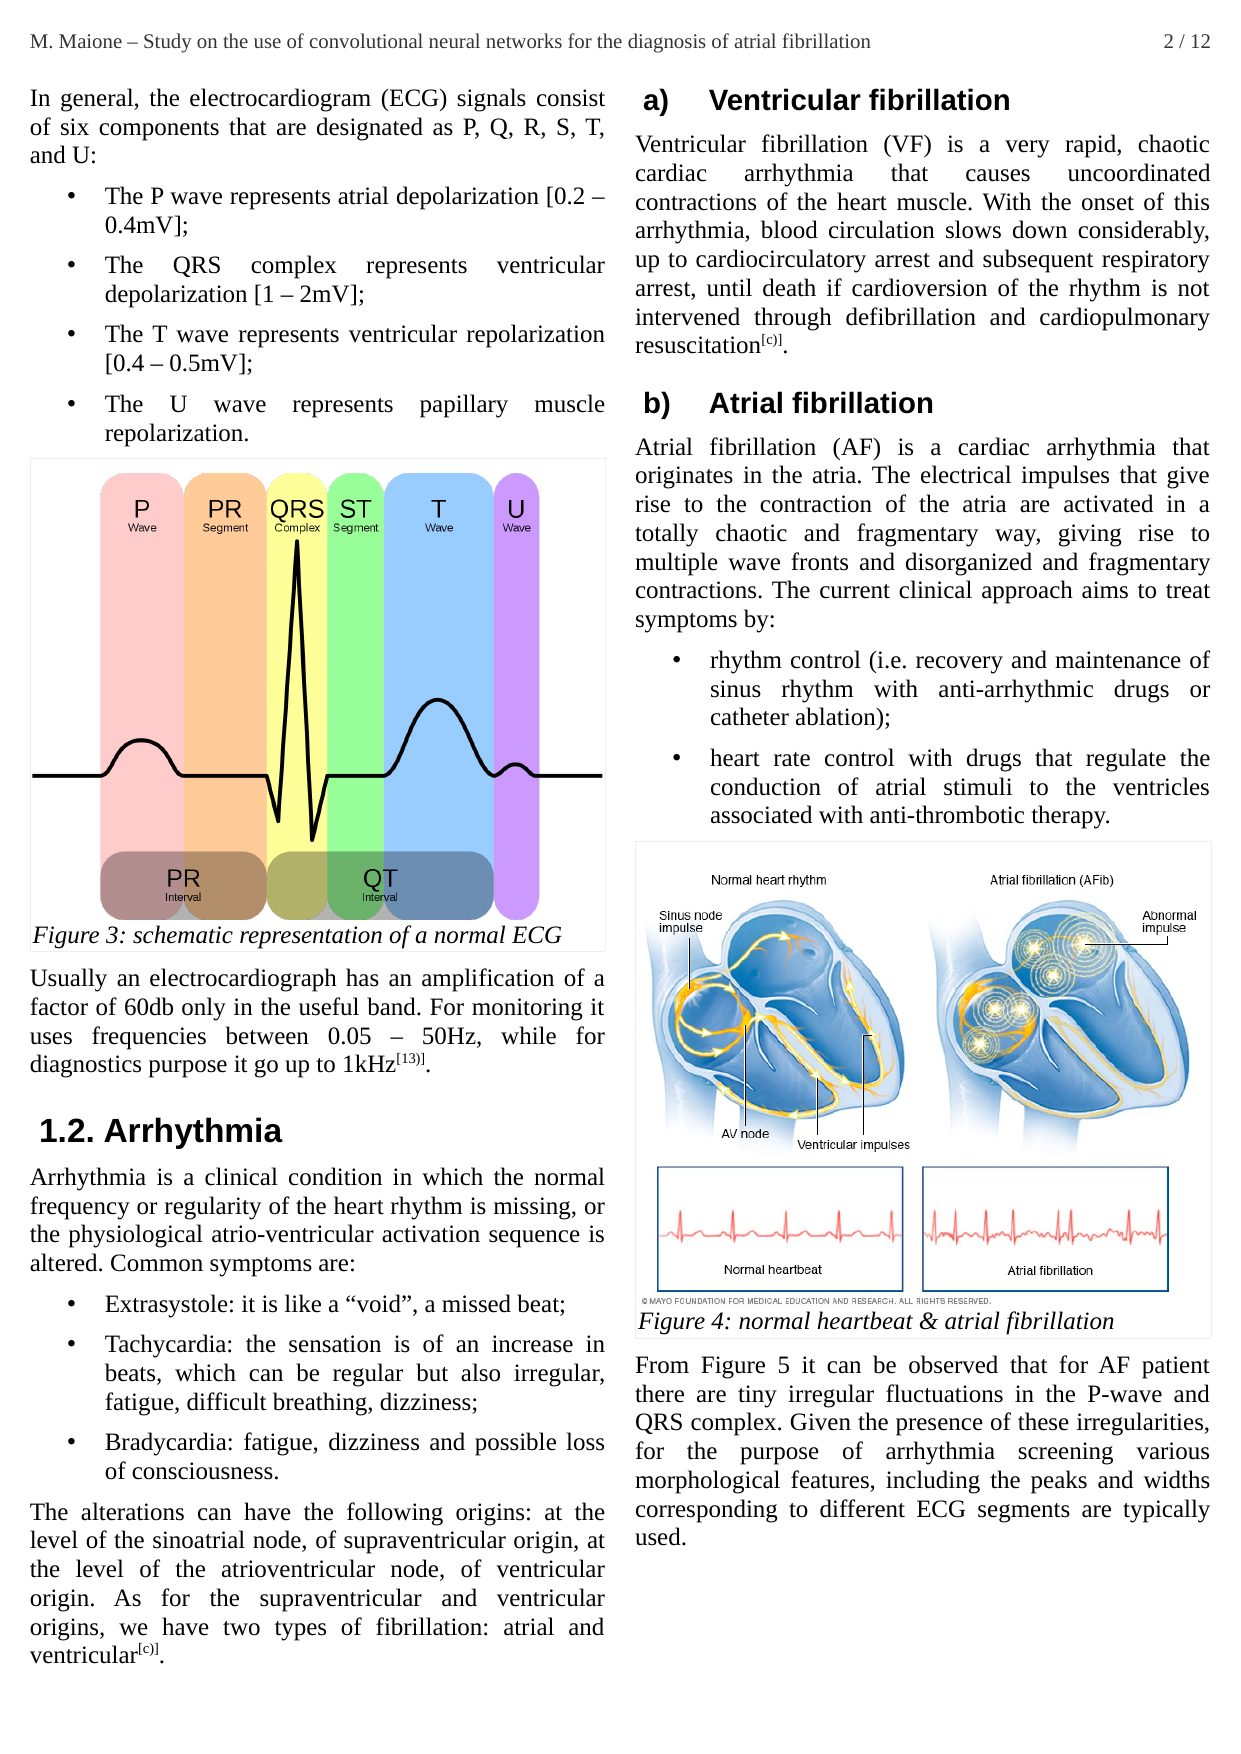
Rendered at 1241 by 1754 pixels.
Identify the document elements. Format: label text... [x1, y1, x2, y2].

text The alterations can have the following origins: at the level of the sinoatrial node, of supraventricular origin, at the level of the atrioventricular node, of ventricular origin. As for the supraventricular and ventricular origins, we have two types of fibrillation: atrial and ventricular[c]. [29, 1497, 605, 1669]
picture [32, 473, 603, 920]
list The T wave represents ventricular repolarization [0.4 – 0.5mV]; [67, 319, 605, 377]
subtitle Arrhythmia [29, 1111, 605, 1149]
picture [637, 856, 1208, 1307]
text Arrhythmia is a clinical condition in which the normal frequency or regularity of the heart rhythm is missing, or the physiological atrio-ventricular activation sequence is altered. Common symptoms are: [29, 1162, 605, 1277]
list The QRS complex represents ventricular depolarization [1 – 2mV]; [67, 250, 605, 308]
text Usually an electrocardiograph has an amplification of a factor of 60db only in the useful band. For monitoring it uses frequencies between 0.05 – 50Hz, while for diagnostics purpose it go up to 1kHz[13]. [29, 963, 605, 1078]
list Bradycardia: fatigue, dizziness and possible loss of consciousness. [67, 1427, 605, 1485]
text From Figure 5 it can be observed that for AF patient there are tiny irregular fluctuations in the P-wave and QRS complex. Given the presence of these irregularities, for the purpose of arrhythmia screening various morphological features, including the peaks and widths corresponding to different ECG segments are typically used. [635, 1350, 1211, 1551]
list Extrasystole: it is like a “void”, a missed beat; [67, 1289, 605, 1317]
text Figure 4: normal heartbeat & atrial fibrillation [638, 1307, 1208, 1335]
text Figure 3: schematic representation of a normal ECG [32, 920, 602, 948]
list Tachycardia: the sensation is of an increase in beats, which can be regular but also irregular, fatigue, difficult breathing, dizziness; [67, 1329, 605, 1416]
text Ventricular fibrillation (VF) is a very rapid, chaotic cardiac arrhythmia that causes uncoordinated contractions of the heart muscle. With the onset of this arrhythmia, blood circulation slows down considerably, up to cardiocirculatory arrest and subsequent respiratory arrest, until death if cardioversion of the rhythm is not intervened through defibrillation and cardiopulmonary resuscitation[c]. [635, 129, 1211, 359]
text In general, the electrocardiogram (ECG) signals consist of six components that are designated as P, Q, R, S, T, and U: [29, 83, 605, 169]
list The P wave represents atrial depolarization [0.2 – 0.4mV]; [67, 181, 605, 238]
list heart rate control with drugs that regulate the conduction of atrial stimuli to the ventricles associated with anti-thrombotic therapy. [672, 743, 1211, 829]
list The U wave represents papillary muscle repolarization. [67, 389, 605, 446]
subtitle Atrial fibrillation [635, 386, 1211, 419]
list rhythm control (i.e. recovery and maintenance of sinus rhythm with anti-arrhythmic drugs or catheter ablation); [672, 645, 1211, 731]
subtitle Ventricular fibrillation [635, 83, 1211, 117]
text Atrial fibrillation (AF) is a cardiac arrhythmia that originates in the atria. The electrical impulses that give rise to the contraction of the atria are activated in a totally chaotic and fragmentary way, giving rise to multiple wave fronts and disorganized and fragmentary contractions. The current clinical approach aims to treat symptoms by: [635, 432, 1211, 633]
